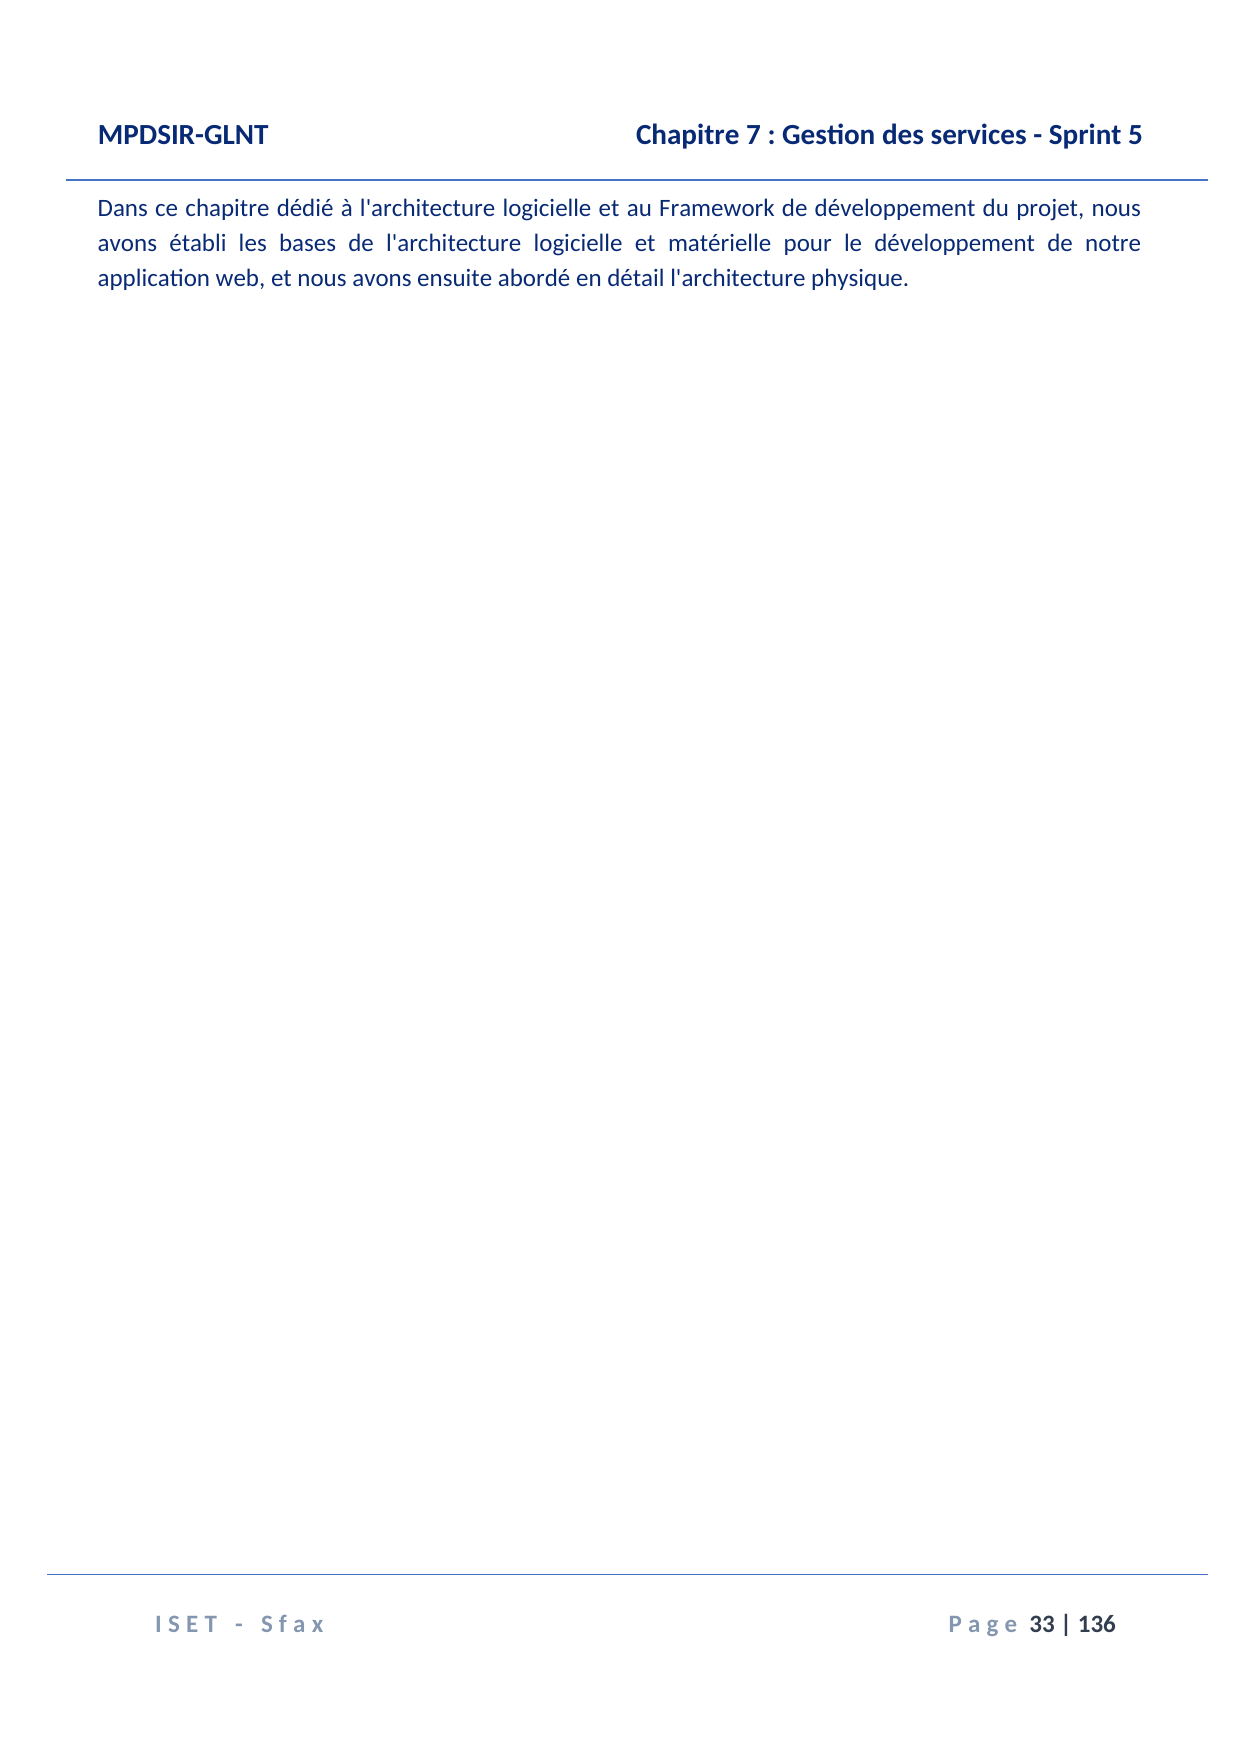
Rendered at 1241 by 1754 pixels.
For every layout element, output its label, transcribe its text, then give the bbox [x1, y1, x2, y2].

text Dans ce chapitre dédié à l'architecture logicielle et au Framework de développement du projet, nous avons établi les bases de l'architecture logicielle et matérielle pour le développement de notre application web, et nous avons ensuite abordé en détail l'architecture physique. [97, 192, 1143, 293]
